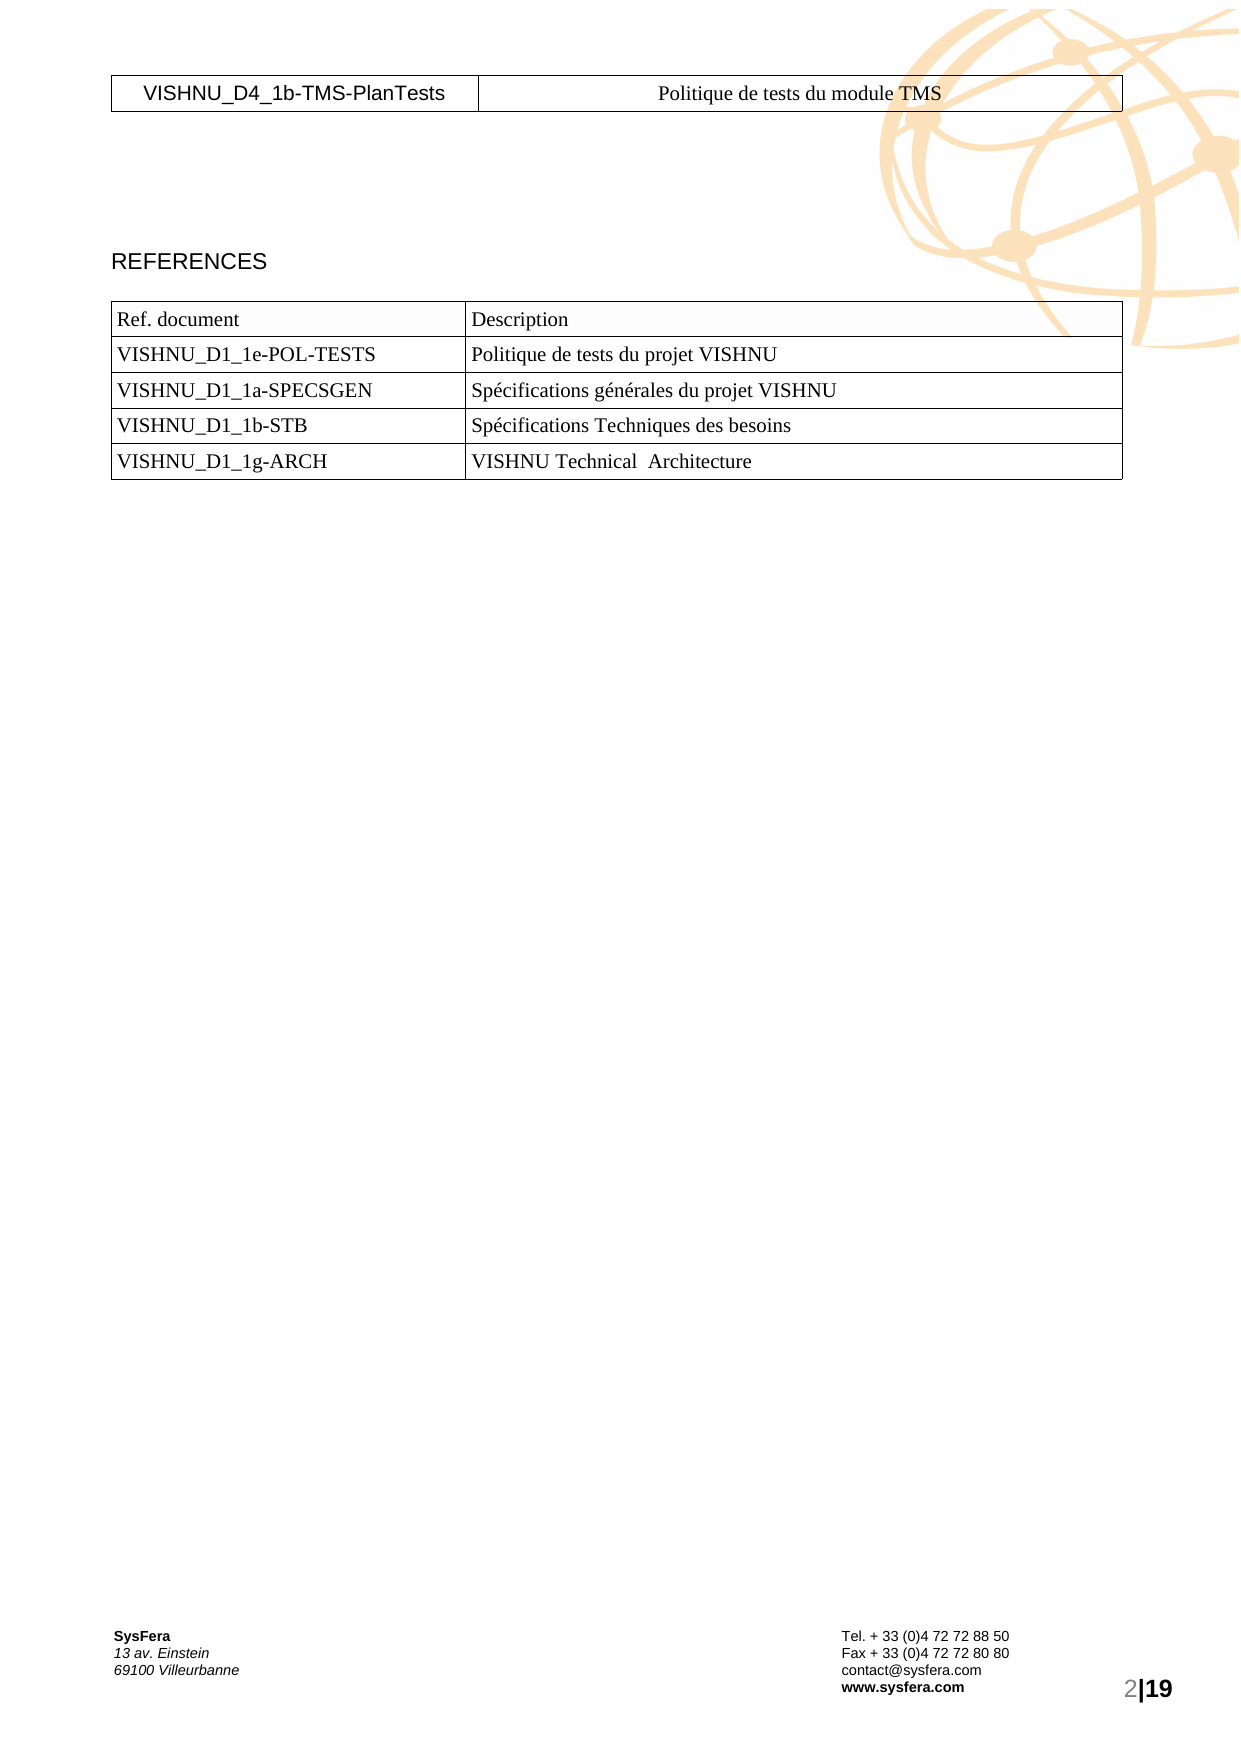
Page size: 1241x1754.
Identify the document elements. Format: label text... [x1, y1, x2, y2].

table_cell VISHNU_D1_1g-ARCH [112, 444, 465, 479]
picture [112, 337, 465, 349]
table_cell Politique de tests du projet VISHNU [466, 351, 1122, 372]
table_cell VISHNU_D1_1a-SPECSGEN [112, 373, 465, 407]
picture [466, 337, 1122, 349]
table_cell VISHNU_D1_1b-STB [112, 409, 465, 443]
picture [1, 9, 1239, 349]
picture [466, 302, 1122, 336]
table_cell VISHNU Technical Architecture [466, 444, 1122, 479]
picture [112, 302, 465, 336]
table_cell Spécifications générales du projet VISHNU [466, 373, 1122, 407]
table_cell Spécifications Techniques des besoins [466, 409, 1122, 443]
table_cell VISHNU_D1_1e-POL-TESTS [112, 351, 465, 372]
